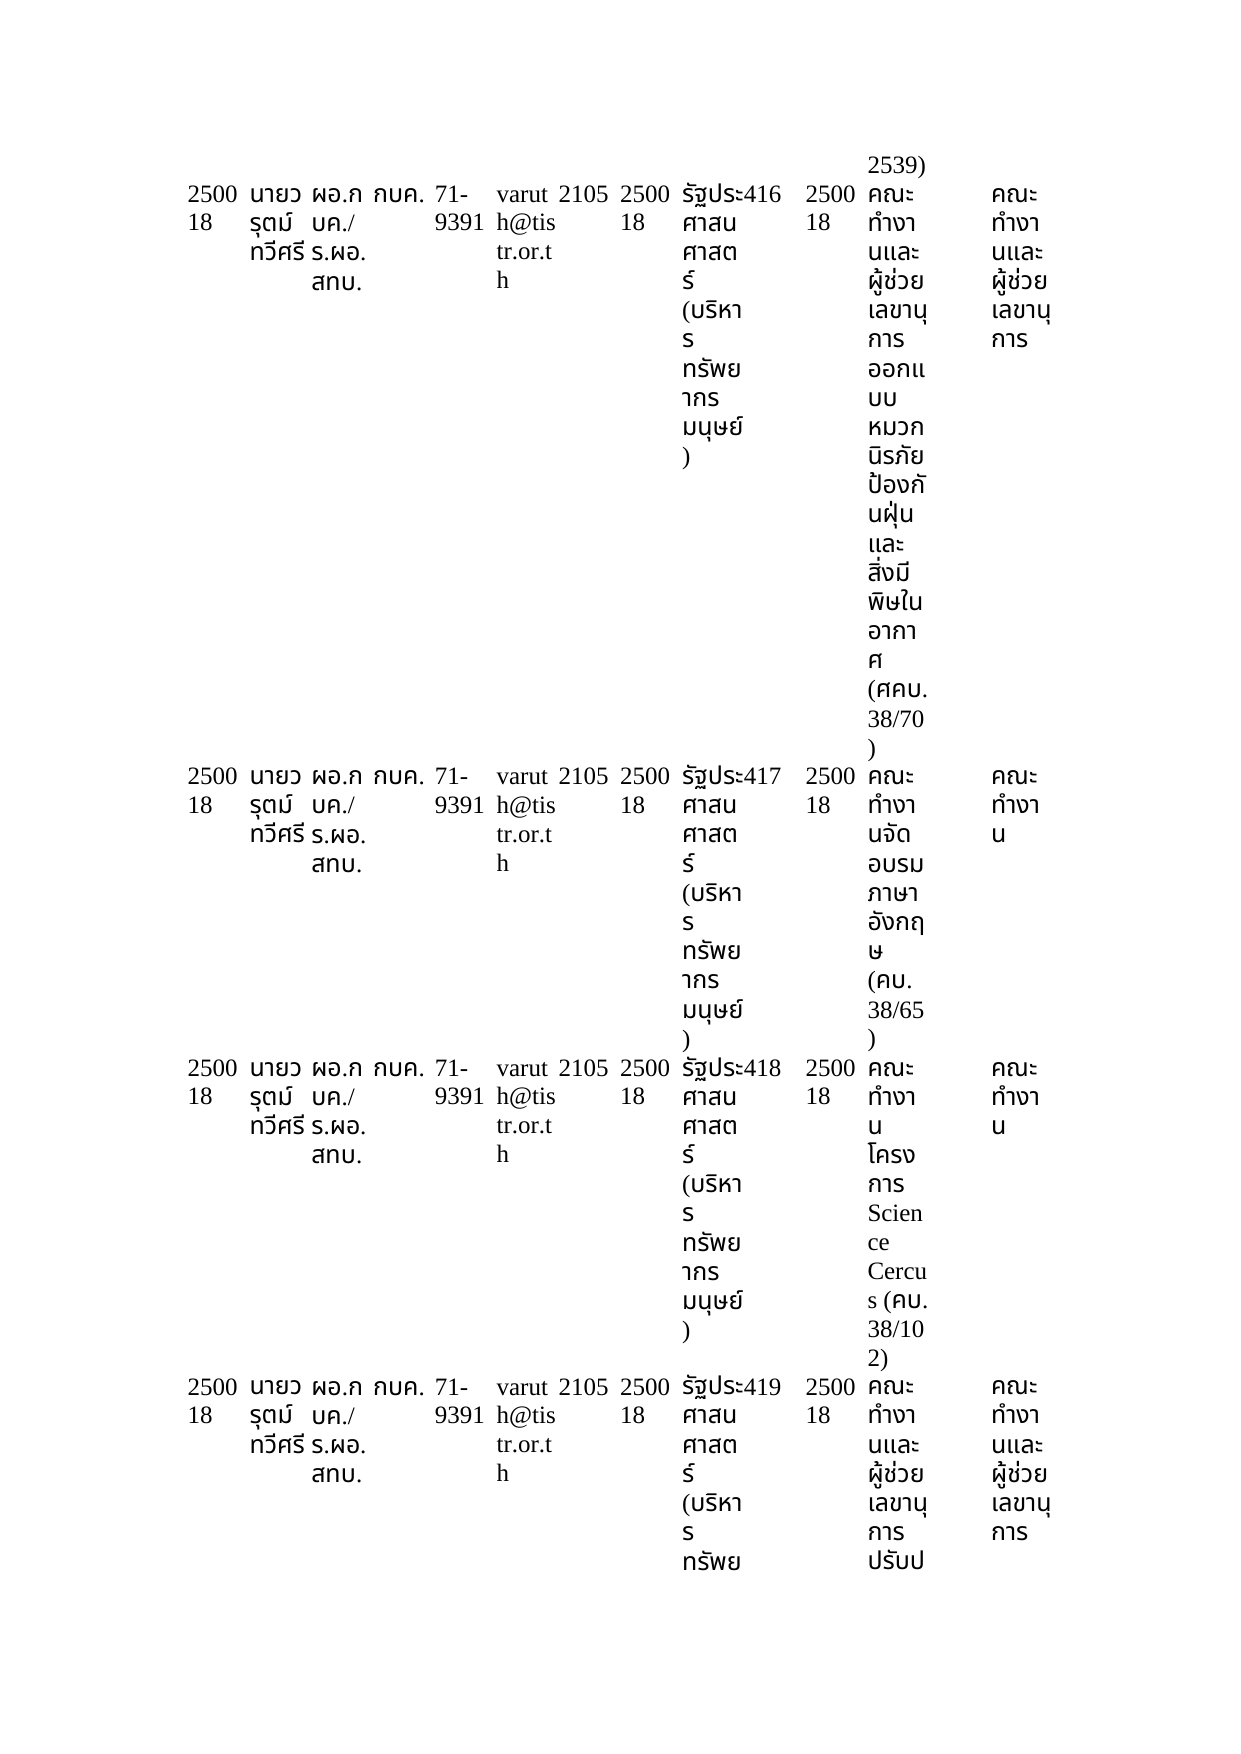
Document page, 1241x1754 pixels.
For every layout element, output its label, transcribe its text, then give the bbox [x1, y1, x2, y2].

table_cell [311, 150, 373, 179]
table_cell [435, 150, 496, 179]
table_cell 71-9391 [435, 1053, 496, 1372]
table_cell [744, 150, 805, 179]
table_cell กบค. [373, 1053, 434, 1372]
table_cell [249, 150, 311, 179]
table_cell 71-9391 [435, 761, 496, 1053]
table_cell นายวรุตม์ ทวีศรี [249, 1053, 311, 1372]
table_cell 250018 [188, 1372, 249, 1576]
table_cell คณะทำงาน [991, 761, 1053, 1053]
table_cell 250018 [188, 179, 249, 761]
table_cell varuth@tistr.or.th [496, 1372, 558, 1576]
table_cell คณะทำงาน [991, 1053, 1053, 1372]
table_cell นายวรุตม์ ทวีศรี [249, 179, 311, 761]
table_cell กบค. [373, 179, 434, 761]
table_cell 418 [744, 1053, 805, 1372]
table_cell 250018 [805, 179, 867, 761]
table_cell [682, 150, 743, 179]
table_cell [373, 150, 434, 179]
table_cell คณะทำงานโครงการ Science Cercus (คบ. 38/102) [867, 1053, 929, 1372]
table_cell [496, 150, 558, 179]
table_cell คณะทำงานและผู้ช่วยเลขานุการออกแบบหมวกนิรภัยป้องกันฝุ่นและสิ่งมีพิษในอากาศ (ศคบ. 38/70) [867, 179, 929, 761]
table_cell 2105 [558, 761, 620, 1053]
table_cell 250018 [805, 1053, 867, 1372]
table_cell 250018 [620, 1053, 682, 1372]
table_cell 2539) [867, 150, 929, 179]
table_cell [558, 150, 620, 179]
table_cell 2105 [558, 179, 620, 761]
table_cell 250018 [620, 1372, 682, 1576]
table_cell [929, 1053, 991, 1372]
table_cell 417 [744, 761, 805, 1053]
table_cell 416 [744, 179, 805, 761]
table_cell นายวรุตม์ ทวีศรี [249, 1372, 311, 1576]
table_cell [929, 1372, 991, 1576]
table_cell ผอ.กบค./ร.ผอ.สทบ. [311, 1053, 373, 1372]
table_cell กบค. [373, 761, 434, 1053]
table_cell รัฐประศาสนศาสตร์ (บริหารทรัพยากรมนุษย์) [682, 761, 743, 1053]
table_cell 250018 [188, 761, 249, 1053]
table_cell 250018 [188, 1053, 249, 1372]
table_cell ผอ.กบค./ร.ผอ.สทบ. [311, 1372, 373, 1576]
table_cell [620, 150, 682, 179]
table_cell คณะทำงานและผู้ช่วยเลขานุการ [991, 179, 1053, 761]
table_cell 250018 [805, 761, 867, 1053]
table_cell 250018 [620, 761, 682, 1053]
table_cell 71-9391 [435, 1372, 496, 1576]
table_cell [929, 150, 991, 179]
table_cell 2105 [558, 1372, 620, 1576]
table_cell varuth@tistr.or.th [496, 179, 558, 761]
table_cell 250018 [620, 179, 682, 761]
table_cell รัฐประศาสนศาสตร์ (บริหารทรัพยากรมนุษย์) [682, 1053, 743, 1372]
table_cell คณะทำงานจัดอบรมภาษาอังกฤษ (คบ. 38/65) [867, 761, 929, 1053]
table_cell 2105 [558, 1053, 620, 1372]
table_cell [929, 179, 991, 761]
table_cell รัฐประศาสนศาสตร์ (บริหารทรัพย [682, 1372, 743, 1576]
table_cell กบค. [373, 1372, 434, 1576]
table_cell varuth@tistr.or.th [496, 761, 558, 1053]
table_cell varuth@tistr.or.th [496, 1053, 558, 1372]
table_cell คณะทำงานและผู้ช่วยเลขานุการ [991, 1372, 1053, 1576]
table_cell นายวรุตม์ ทวีศรี [249, 761, 311, 1053]
table_cell ผอ.กบค./ร.ผอ.สทบ. [311, 761, 373, 1053]
table_cell [991, 150, 1053, 179]
table_cell 71-9391 [435, 179, 496, 761]
table_cell [805, 150, 867, 179]
table_cell 419 [744, 1372, 805, 1576]
table_cell ผอ.กบค./ร.ผอ.สทบ. [311, 179, 373, 761]
table_cell รัฐประศาสนศาสตร์ (บริหารทรัพยากรมนุษย์) [682, 179, 743, 761]
table_cell [188, 150, 249, 179]
table_cell คณะทำงานและผู้ช่วยเลขานุการปรับป [867, 1372, 929, 1576]
table_cell 250018 [805, 1372, 867, 1576]
table_cell [929, 761, 991, 1053]
